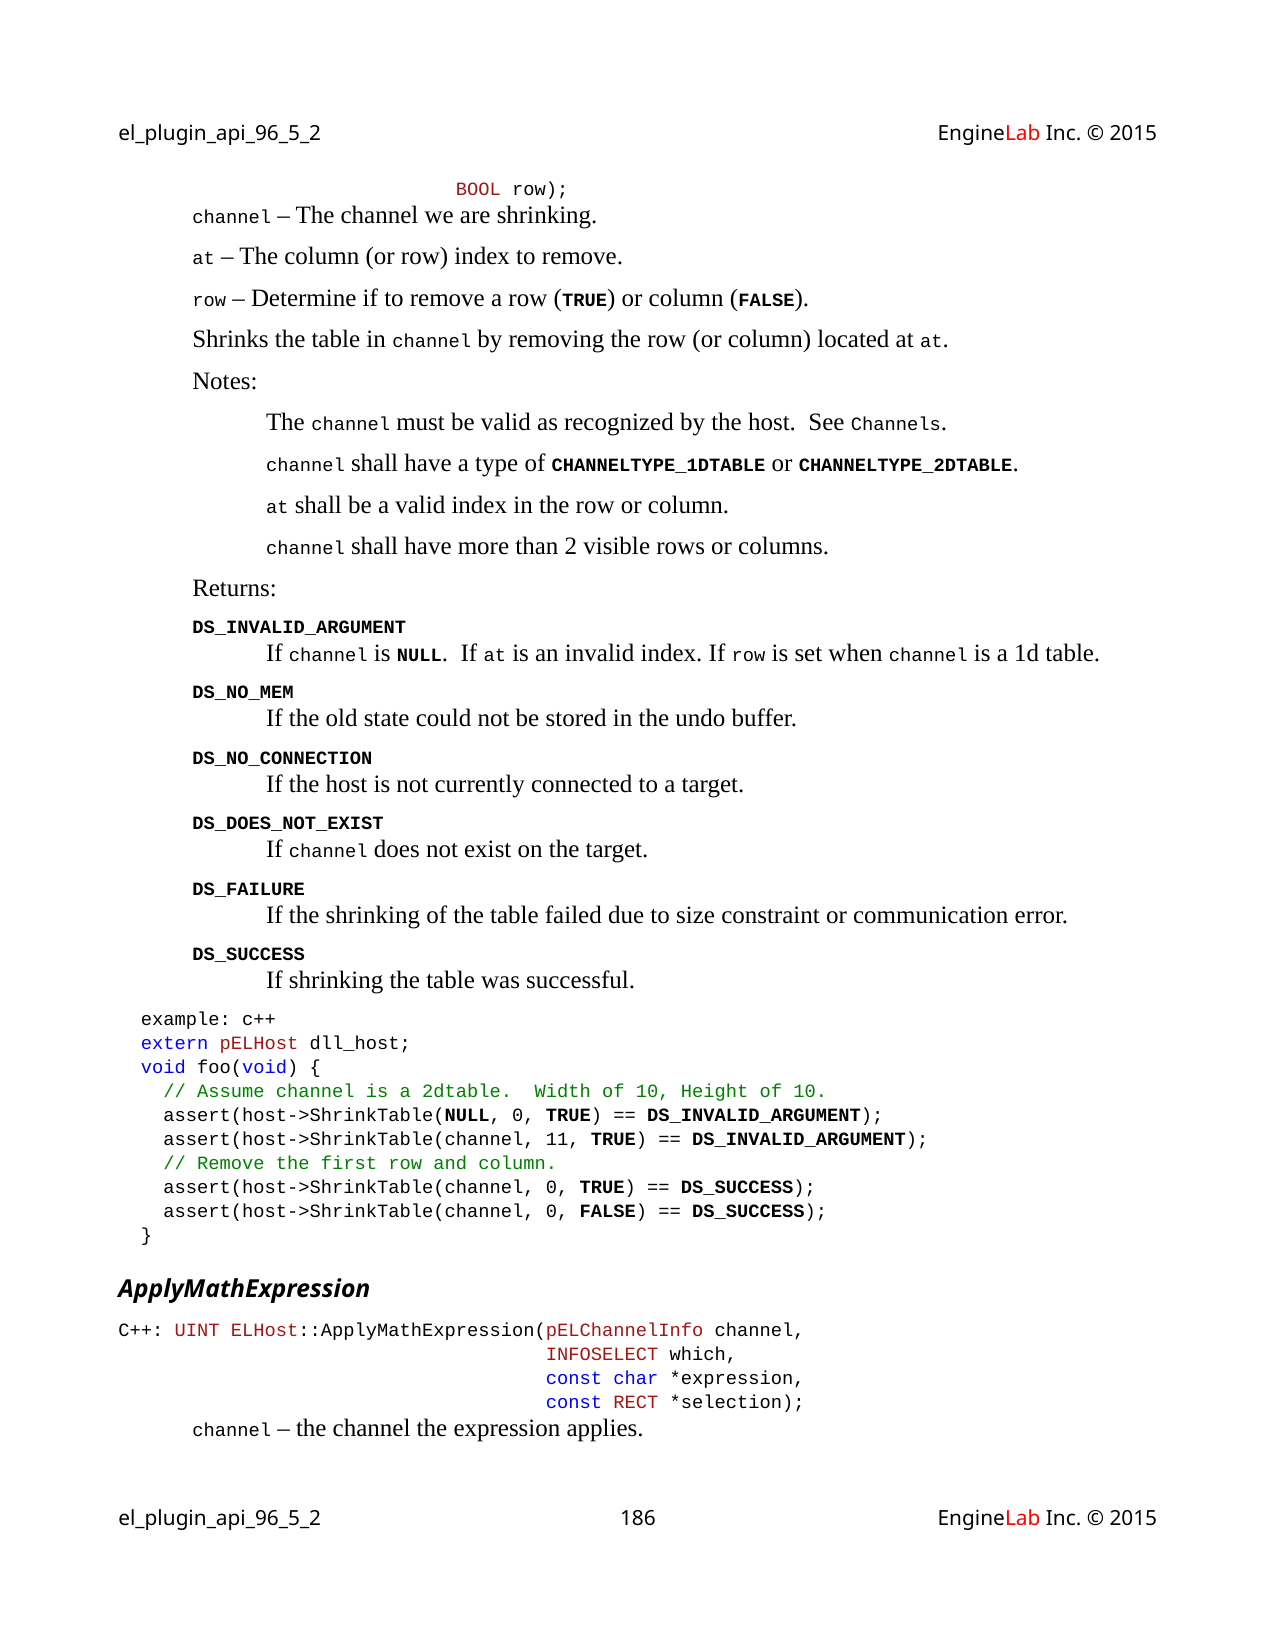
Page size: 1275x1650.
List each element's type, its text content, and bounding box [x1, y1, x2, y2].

text } [118, 1222, 1157, 1246]
text Notes: [118, 366, 1157, 394]
text DS_SUCCESS [118, 941, 1157, 965]
text row – Determine if to remove a row (TRUE) or column (FALSE). [118, 283, 1157, 312]
text If shrinking the table was successful. [118, 965, 1157, 994]
text at shall be a valid index in the row or column. [118, 490, 1157, 519]
text channel – the channel the expression applies. [118, 1413, 1157, 1442]
text assert(host->ShrinkTable(channel, 0, FALSE) == DS_SUCCESS); [118, 1198, 1157, 1222]
text If the host is not currently connected to a target. [118, 769, 1157, 798]
text DS_INVALID_ARGUMENT [118, 614, 1157, 638]
text DS_DOES_NOT_EXIST [118, 810, 1157, 834]
text Shrinks the table in channel by removing the row (or column) located at at. [118, 324, 1157, 353]
text DS_NO_CONNECTION [118, 745, 1157, 769]
text BOOL row); [118, 176, 1157, 200]
text The channel must be valid as recognized by the host. See Channels. [118, 407, 1157, 436]
text DS_FAILURE [118, 876, 1157, 900]
text If channel is NULL. If at is an invalid index. If row is set when channel is a 1d table. [118, 638, 1157, 667]
text // Assume channel is a 2dtable. Width of 10, Height of 10. [118, 1078, 1157, 1102]
text assert(host->ShrinkTable(channel, 11, TRUE) == DS_INVALID_ARGUMENT); [118, 1126, 1157, 1150]
text INFOSELECT which, [118, 1341, 1157, 1365]
text If channel does not exist on the target. [118, 834, 1157, 863]
text assert(host->ShrinkTable(channel, 0, TRUE) == DS_SUCCESS); [118, 1174, 1157, 1198]
text void foo(void) { [118, 1054, 1157, 1078]
text example: c++ [118, 1007, 1157, 1031]
text If the shrinking of the table failed due to size constraint or communication error. [118, 900, 1157, 929]
text at – The column (or row) index to remove. [118, 241, 1157, 270]
text If the old state could not be stored in the undo buffer. [118, 703, 1157, 732]
text channel – The channel we are shrinking. [118, 200, 1157, 229]
text channel shall have more than 2 visible rows or columns. [118, 531, 1157, 560]
text const char *expression, [118, 1365, 1157, 1389]
text C++: UINT ELHost::ApplyMathExpression(pELChannelInfo channel, [118, 1317, 1157, 1341]
text // Remove the first row and column. [118, 1150, 1157, 1174]
text DS_NO_MEM [118, 679, 1157, 703]
text const RECT *selection); [118, 1389, 1157, 1413]
subtitle ApplyMathExpression [118, 1271, 1157, 1305]
text assert(host->ShrinkTable(NULL, 0, TRUE) == DS_INVALID_ARGUMENT); [118, 1102, 1157, 1126]
text Returns: [118, 573, 1157, 602]
text channel shall have a type of CHANNELTYPE_1DTABLE or CHANNELTYPE_2DTABLE. [118, 448, 1157, 477]
text extern pELHost dll_host; [118, 1031, 1157, 1054]
